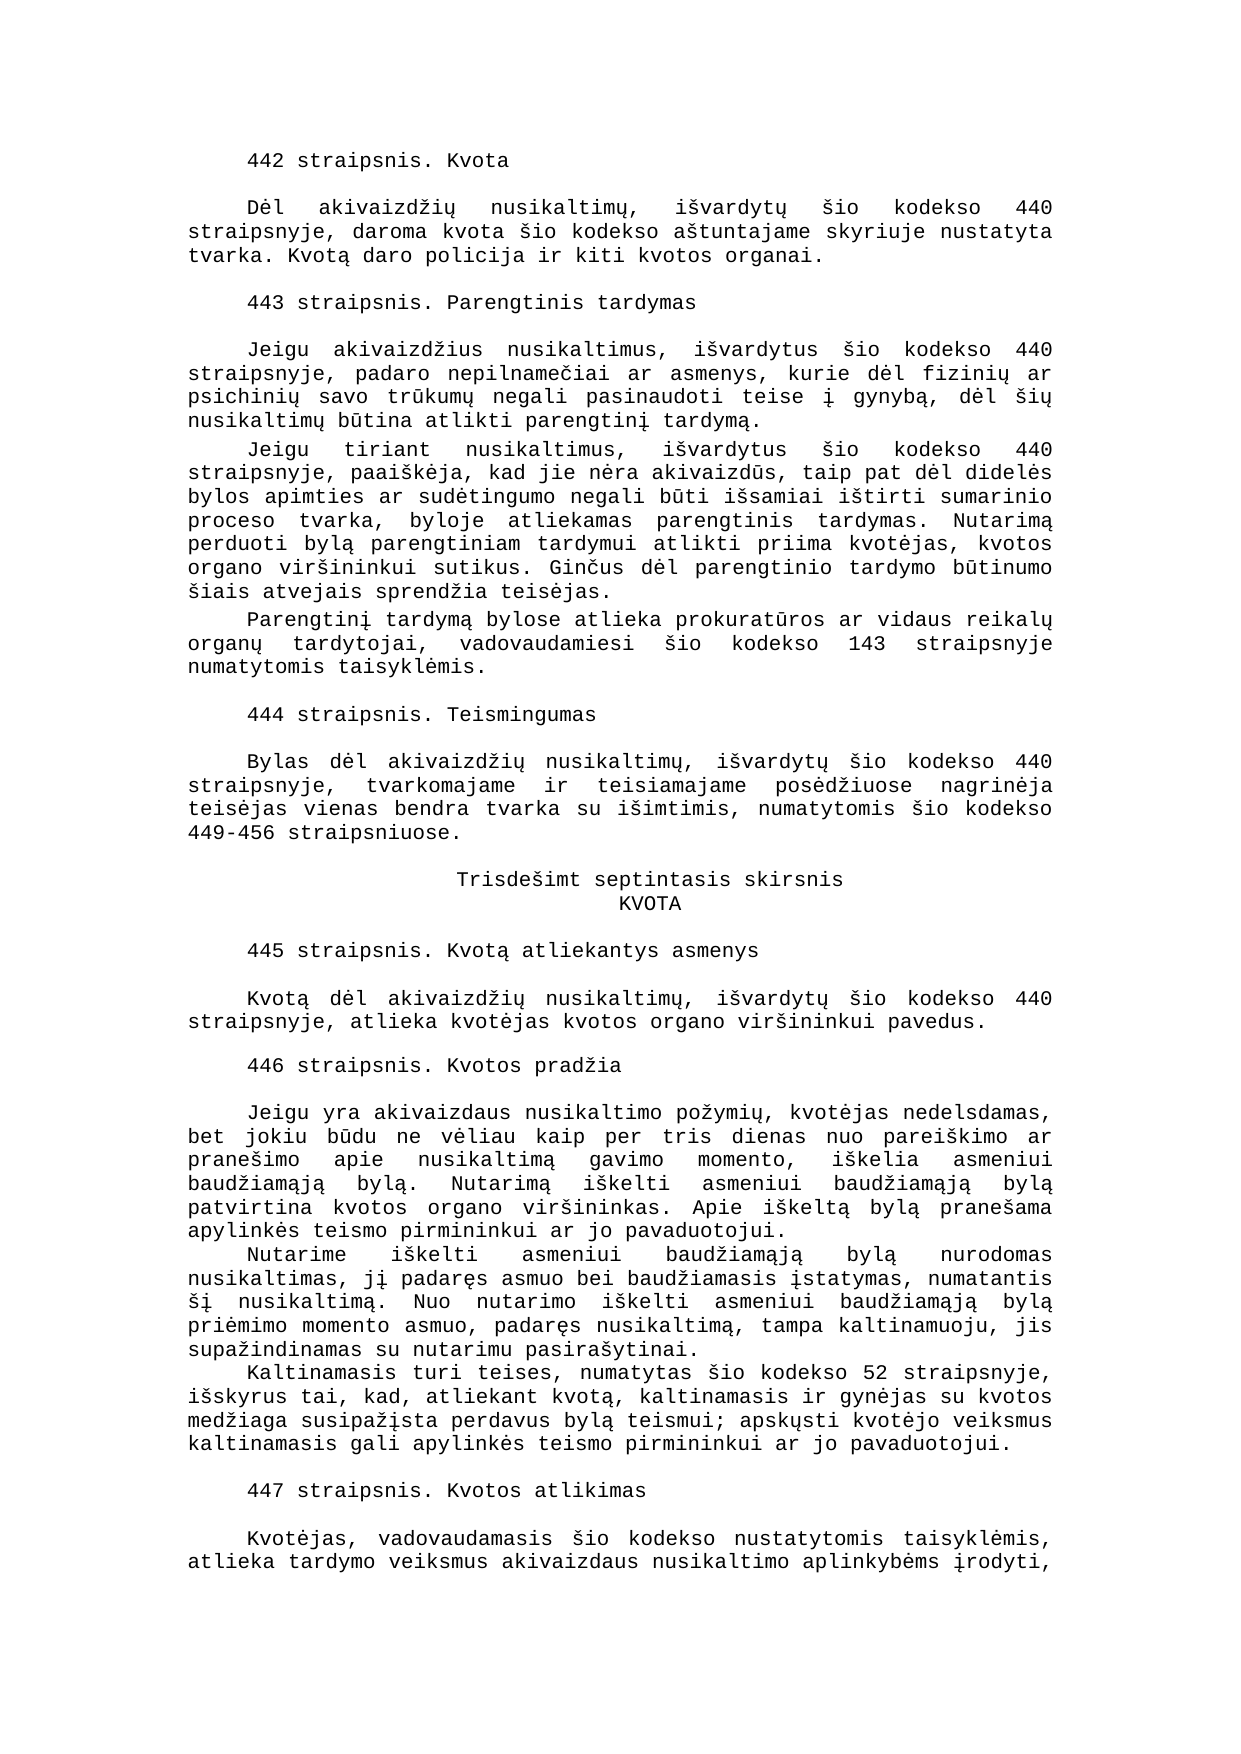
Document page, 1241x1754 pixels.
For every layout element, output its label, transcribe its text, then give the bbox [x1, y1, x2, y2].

text Kvotą dėl akivaizdžių nusikaltimų, išvardytų šio kodekso 440 straipsnyje, atlieka kvotėjas kvotos organo viršininkui pavedus. [187, 988, 1053, 1035]
text Jeigu tiriant nusikaltimus, išvardytus šio kodekso 440 straipsnyje, paaiškėja, kad jie nėra akivaizdūs, taip pat dėl didelės bylos apimties ar sudėtingumo negali būti išsamiai ištirti sumarinio proceso tvarka, byloje atliekamas parengtinis tardymas. Nutarimą perduoti bylą parengtiniam tardymui atlikti priima kvotėjas, kvotos organo viršininkui sutikus. Ginčus dėl parengtinio tardymo būtinumo šiais atvejais sprendžia teisėjas. [187, 439, 1053, 604]
text Bylas dėl akivaizdžių nusikaltimų, išvardytų šio kodekso 440 straipsnyje, tvarkomajame ir teisiamajame posėdžiuose nagrinėja teisėjas vienas bendra tvarka su išimtimis, numatytomis šio kodekso 449-456 straipsniuose. [187, 751, 1053, 846]
text 445 straipsnis. Kvotą atliekantys asmenys [187, 940, 1053, 964]
text KVOTA [187, 893, 1053, 917]
text 443 straipsnis. Parengtinis tardymas [187, 292, 1053, 316]
text Kaltinamasis turi teises, numatytas šio kodekso 52 straipsnyje, išskyrus tai, kad, atliekant kvotą, kaltinamasis ir gynėjas su kvotos medžiaga susipažįsta perdavus bylą teismui; apskųsti kvotėjo veiksmus kaltinamasis gali apylinkės teismo pirmininkui ar jo pavaduotojui. [187, 1362, 1053, 1457]
text Trisdešimt septintasis skirsnis [187, 869, 1053, 893]
text Nutarime iškelti asmeniui baudžiamąją bylą nurodomas nusikaltimas, jį padaręs asmuo bei baudžiamasis įstatymas, numatantis šį nusikaltimą. Nuo nutarimo iškelti asmeniui baudžiamąją bylą priėmimo momento asmuo, padaręs nusikaltimą, tampa kaltinamuoju, jis supažindinamas su nutarimu pasirašytinai. [187, 1244, 1053, 1362]
text Jeigu akivaizdžius nusikaltimus, išvardytus šio kodekso 440 straipsnyje, padaro nepilnamečiai ar asmenys, kurie dėl fizinių ar psichinių savo trūkumų negali pasinaudoti teise į gynybą, dėl šių nusikaltimų būtina atlikti parengtinį tardymą. [187, 339, 1053, 434]
text 447 straipsnis. Kvotos atlikimas [187, 1481, 1053, 1504]
text 442 straipsnis. Kvota [187, 150, 1053, 174]
text Dėl akivaizdžių nusikaltimų, išvardytų šio kodekso 440 straipsnyje, daroma kvota šio kodekso aštuntajame skyriuje nustatyta tvarka. Kvotą daro policija ir kiti kvotos organai. [187, 197, 1053, 268]
text Kvotėjas, vadovaudamasis šio kodekso nustatytomis taisyklėmis, atlieka tardymo veiksmus akivaizdaus nusikaltimo aplinkybėms įrodyti, [187, 1528, 1053, 1575]
text Jeigu yra akivaizdaus nusikaltimo požymių, kvotėjas nedelsdamas, bet jokiu būdu ne vėliau kaip per tris dienas nuo pareiškimo ar pranešimo apie nusikaltimą gavimo momento, iškelia asmeniui baudžiamąją bylą. Nutarimą iškelti asmeniui baudžiamąją bylą patvirtina kvotos organo viršininkas. Apie iškeltą bylą pranešama apylinkės teismo pirmininkui ar jo pavaduotojui. [187, 1102, 1053, 1244]
text Parengtinį tardymą bylose atlieka prokuratūros ar vidaus reikalų organų tardytojai, vadovaudamiesi šio kodekso 143 straipsnyje numatytomis taisyklėmis. [187, 609, 1053, 680]
text 444 straipsnis. Teismingumas [187, 704, 1053, 727]
text 446 straipsnis. Kvotos pradžia [187, 1055, 1053, 1078]
